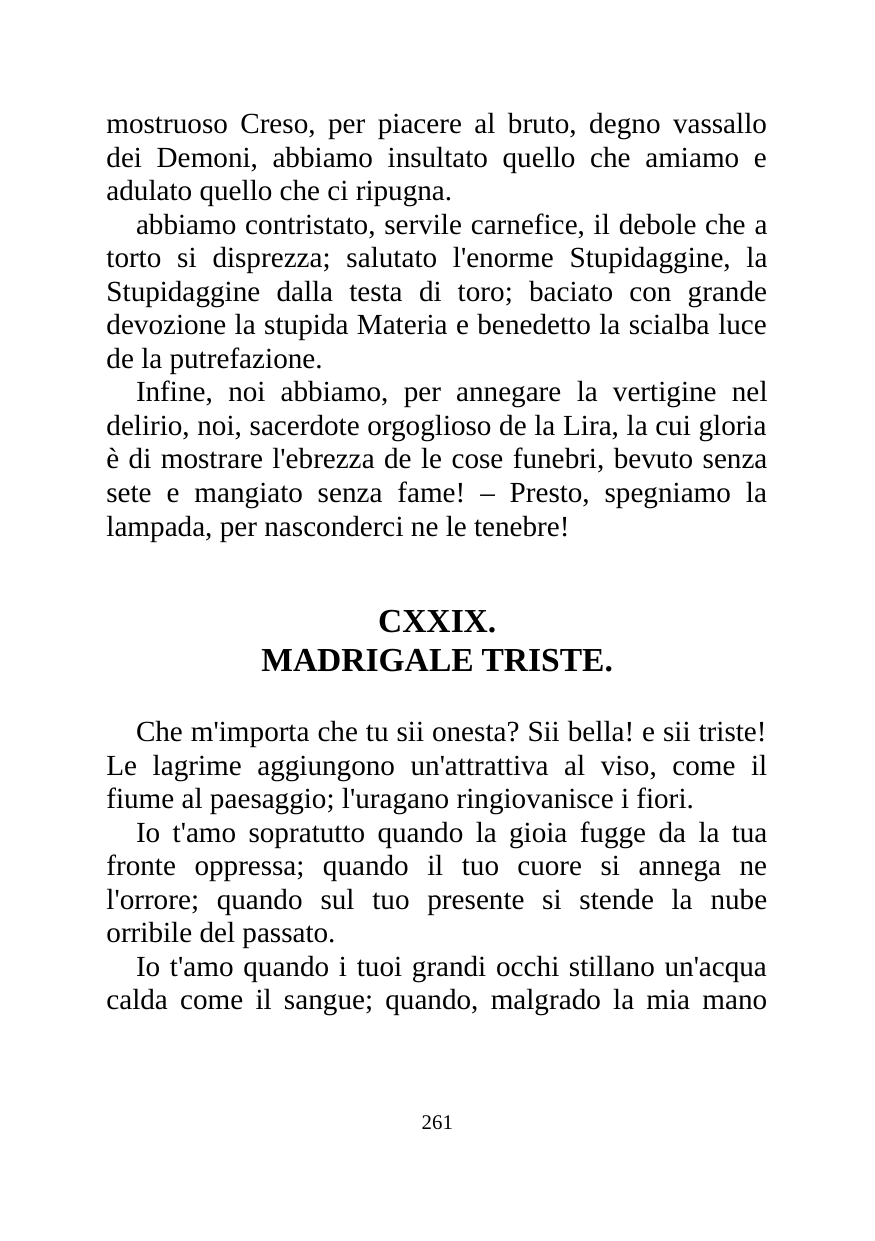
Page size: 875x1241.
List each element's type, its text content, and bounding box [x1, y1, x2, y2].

text mostruoso Creso, per piacere al bruto, degno vassallo dei Demoni, abbiamo insultato quello che amiamo e adulato quello che ci ripugna. [106, 106, 768, 207]
text Io t'amo sopratutto quando la gioia fugge da la tua fronte oppressa; quando il tuo cuore si annega ne l'orrore; quando sul tuo presente si stende la nube orribile del passato. [106, 815, 768, 949]
text Che m'importa che tu sii onesta? Sii bella! e sii triste! Le lagrime aggiungono un'attrattiva al viso, come il fiume al paesaggio; l'uragano ringiovanisce i fiori. [106, 714, 768, 815]
text Io t'amo quando i tuoi grandi occhi stillano un'acqua calda come il sangue; quando, malgrado la mia mano [106, 949, 768, 1016]
subtitle CXXIX. MADRIGALE TRISTE. [106, 601, 768, 679]
text abbiamo contristato, servile carnefice, il debole che a torto si disprezza; salutato l'enorme Stupidaggine, la Stupidaggine dalla testa di toro; baciato con grande devozione la stupida Materia e benedetto la scialba luce de la putrefazione. [106, 207, 768, 374]
text Infine, noi abbiamo, per annegare la vertigine nel delirio, noi, sacerdote orgoglioso de la Lira, la cui gloria è di mostrare l'ebrezza de le cose funebri, bevuto senza sete e mangiato senza fame! – Presto, spegniamo la lampada, per nasconderci ne le tenebre! [106, 374, 768, 542]
